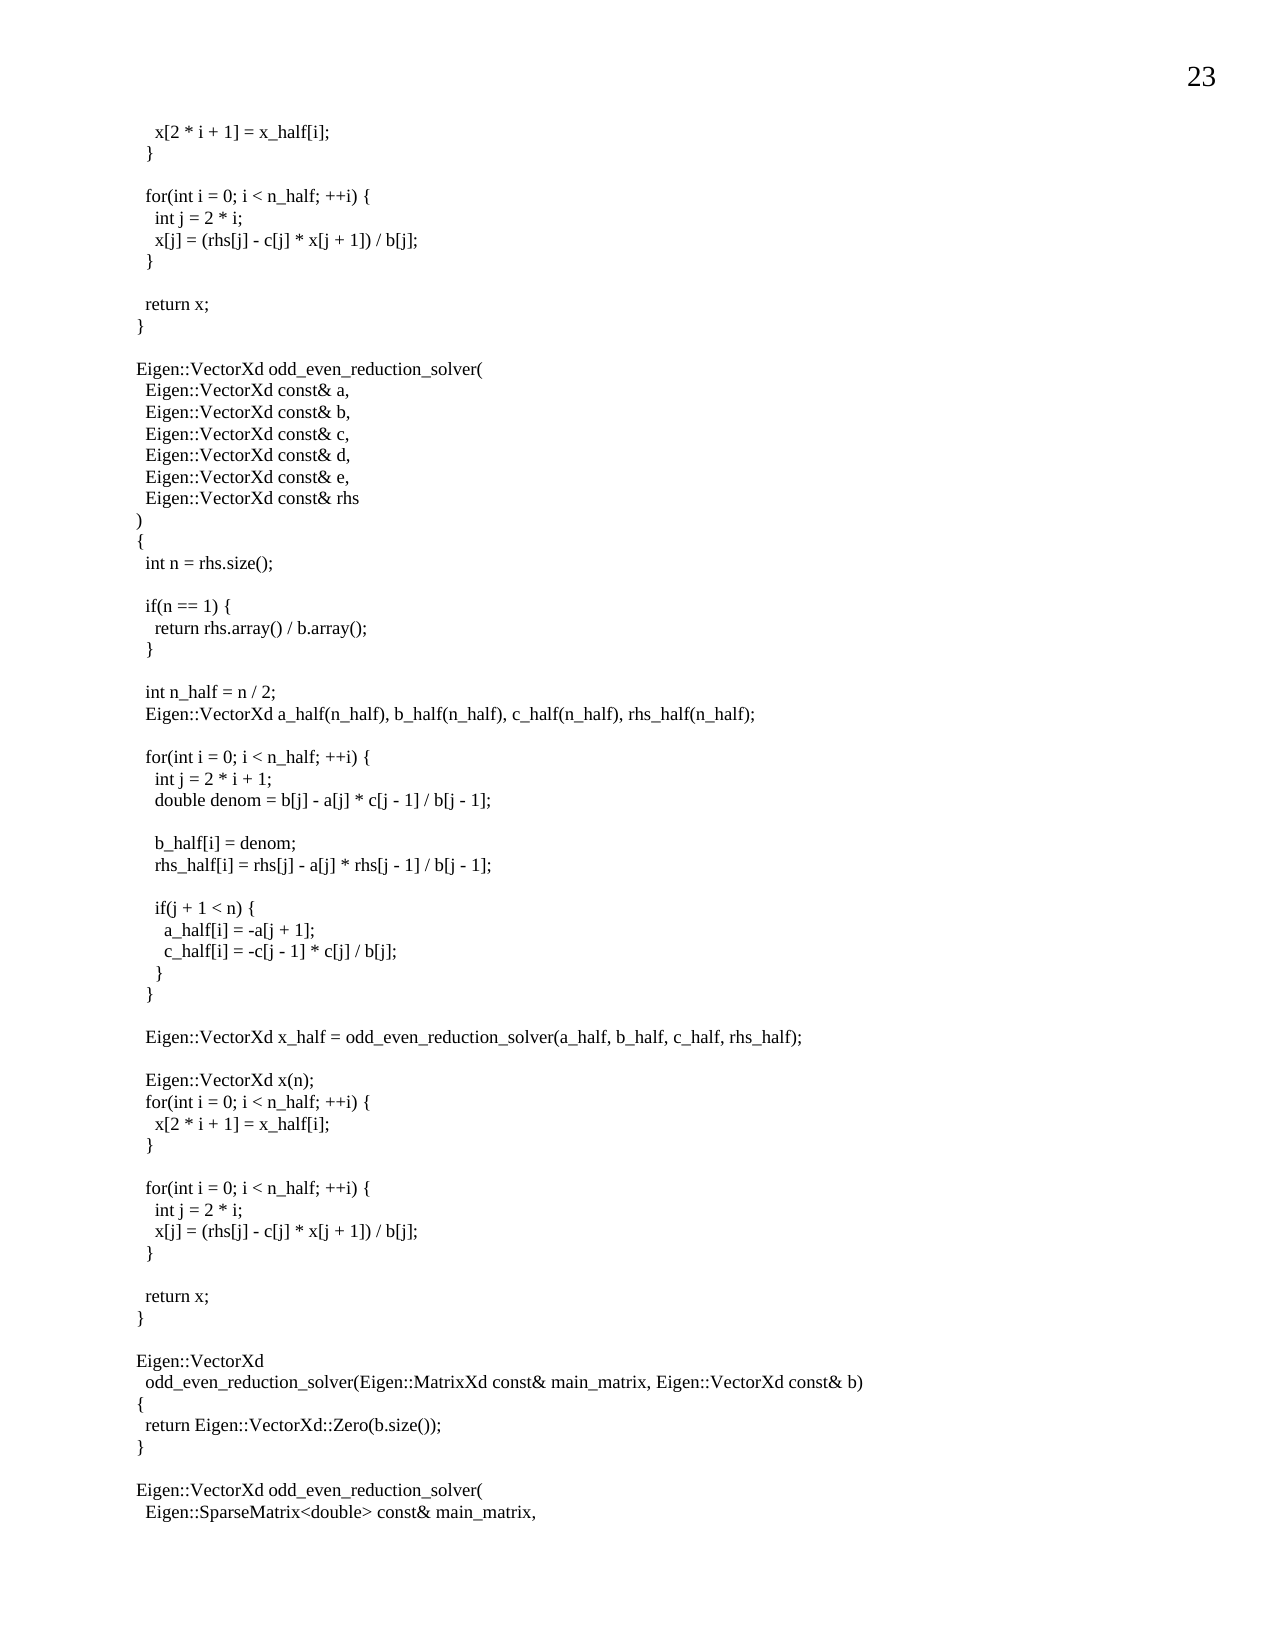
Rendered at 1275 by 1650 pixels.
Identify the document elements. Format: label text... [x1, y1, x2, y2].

text x[j] = (rhs[j] - c[j] * x[j + 1]) / b[j]; [133, 228, 1214, 250]
text for(int i = 0; i < n_half; ++i) { [133, 1177, 1214, 1199]
text for(int i = 0; i < n_half; ++i) { [133, 185, 1214, 207]
text rhs_half[i] = rhs[j] - a[j] * rhs[j - 1] / b[j - 1]; [133, 854, 1214, 875]
text } [133, 315, 1214, 336]
text int j = 2 * i; [133, 207, 1214, 228]
text int j = 2 * i; [133, 1199, 1214, 1220]
text c_half[i] = -c[j - 1] * c[j] / b[j]; [133, 940, 1214, 962]
text { [133, 530, 1214, 552]
text } [133, 142, 1214, 164]
text return x; [133, 293, 1214, 315]
text Eigen::VectorXd [133, 1350, 1214, 1371]
text ) [133, 509, 1214, 530]
text } [133, 983, 1214, 1005]
text if(j + 1 < n) { [133, 897, 1214, 918]
text int n = rhs.size(); [133, 552, 1214, 573]
text if(n == 1) { [133, 595, 1214, 617]
text Eigen::VectorXd const& c, [133, 422, 1214, 444]
text int n_half = n / 2; [133, 681, 1214, 703]
text } [133, 250, 1214, 272]
text return rhs.array() / b.array(); [133, 617, 1214, 638]
text } [133, 962, 1214, 983]
text } [133, 1134, 1214, 1156]
text { [133, 1393, 1214, 1414]
text odd_even_reduction_solver(Eigen::MatrixXd const& main_matrix, Eigen::VectorXd const& b) [133, 1371, 1214, 1393]
text Eigen::VectorXd const& a, [133, 379, 1214, 401]
text } [133, 1242, 1214, 1263]
text x[2 * i + 1] = x_half[i]; [133, 1112, 1214, 1134]
text Eigen::SparseMatrix<double> const& main_matrix, [133, 1501, 1214, 1522]
text Eigen::VectorXd a_half(n_half), b_half(n_half), c_half(n_half), rhs_half(n_half); [133, 703, 1214, 724]
text Eigen::VectorXd const& d, [133, 444, 1214, 466]
text Eigen::VectorXd const& b, [133, 401, 1214, 422]
text a_half[i] = -a[j + 1]; [133, 918, 1214, 940]
text for(int i = 0; i < n_half; ++i) { [133, 746, 1214, 767]
text Eigen::VectorXd x_half = odd_even_reduction_solver(a_half, b_half, c_half, rhs_half); [133, 1026, 1214, 1048]
text b_half[i] = denom; [133, 832, 1214, 854]
text } [133, 638, 1214, 660]
text Eigen::VectorXd odd_even_reduction_solver( [133, 1479, 1214, 1501]
text Eigen::VectorXd x(n); [133, 1069, 1214, 1091]
text Eigen::VectorXd const& rhs [133, 487, 1214, 509]
text } [133, 1307, 1214, 1328]
text for(int i = 0; i < n_half; ++i) { [133, 1091, 1214, 1112]
text double denom = b[j] - a[j] * c[j - 1] / b[j - 1]; [133, 789, 1214, 811]
text Eigen::VectorXd odd_even_reduction_solver( [133, 358, 1214, 379]
text x[j] = (rhs[j] - c[j] * x[j + 1]) / b[j]; [133, 1220, 1214, 1242]
text int j = 2 * i + 1; [133, 767, 1214, 789]
text return x; [133, 1285, 1214, 1307]
text Eigen::VectorXd const& e, [133, 466, 1214, 487]
text } [133, 1436, 1214, 1457]
text return Eigen::VectorXd::Zero(b.size()); [133, 1414, 1214, 1436]
text x[2 * i + 1] = x_half[i]; [133, 121, 1214, 142]
